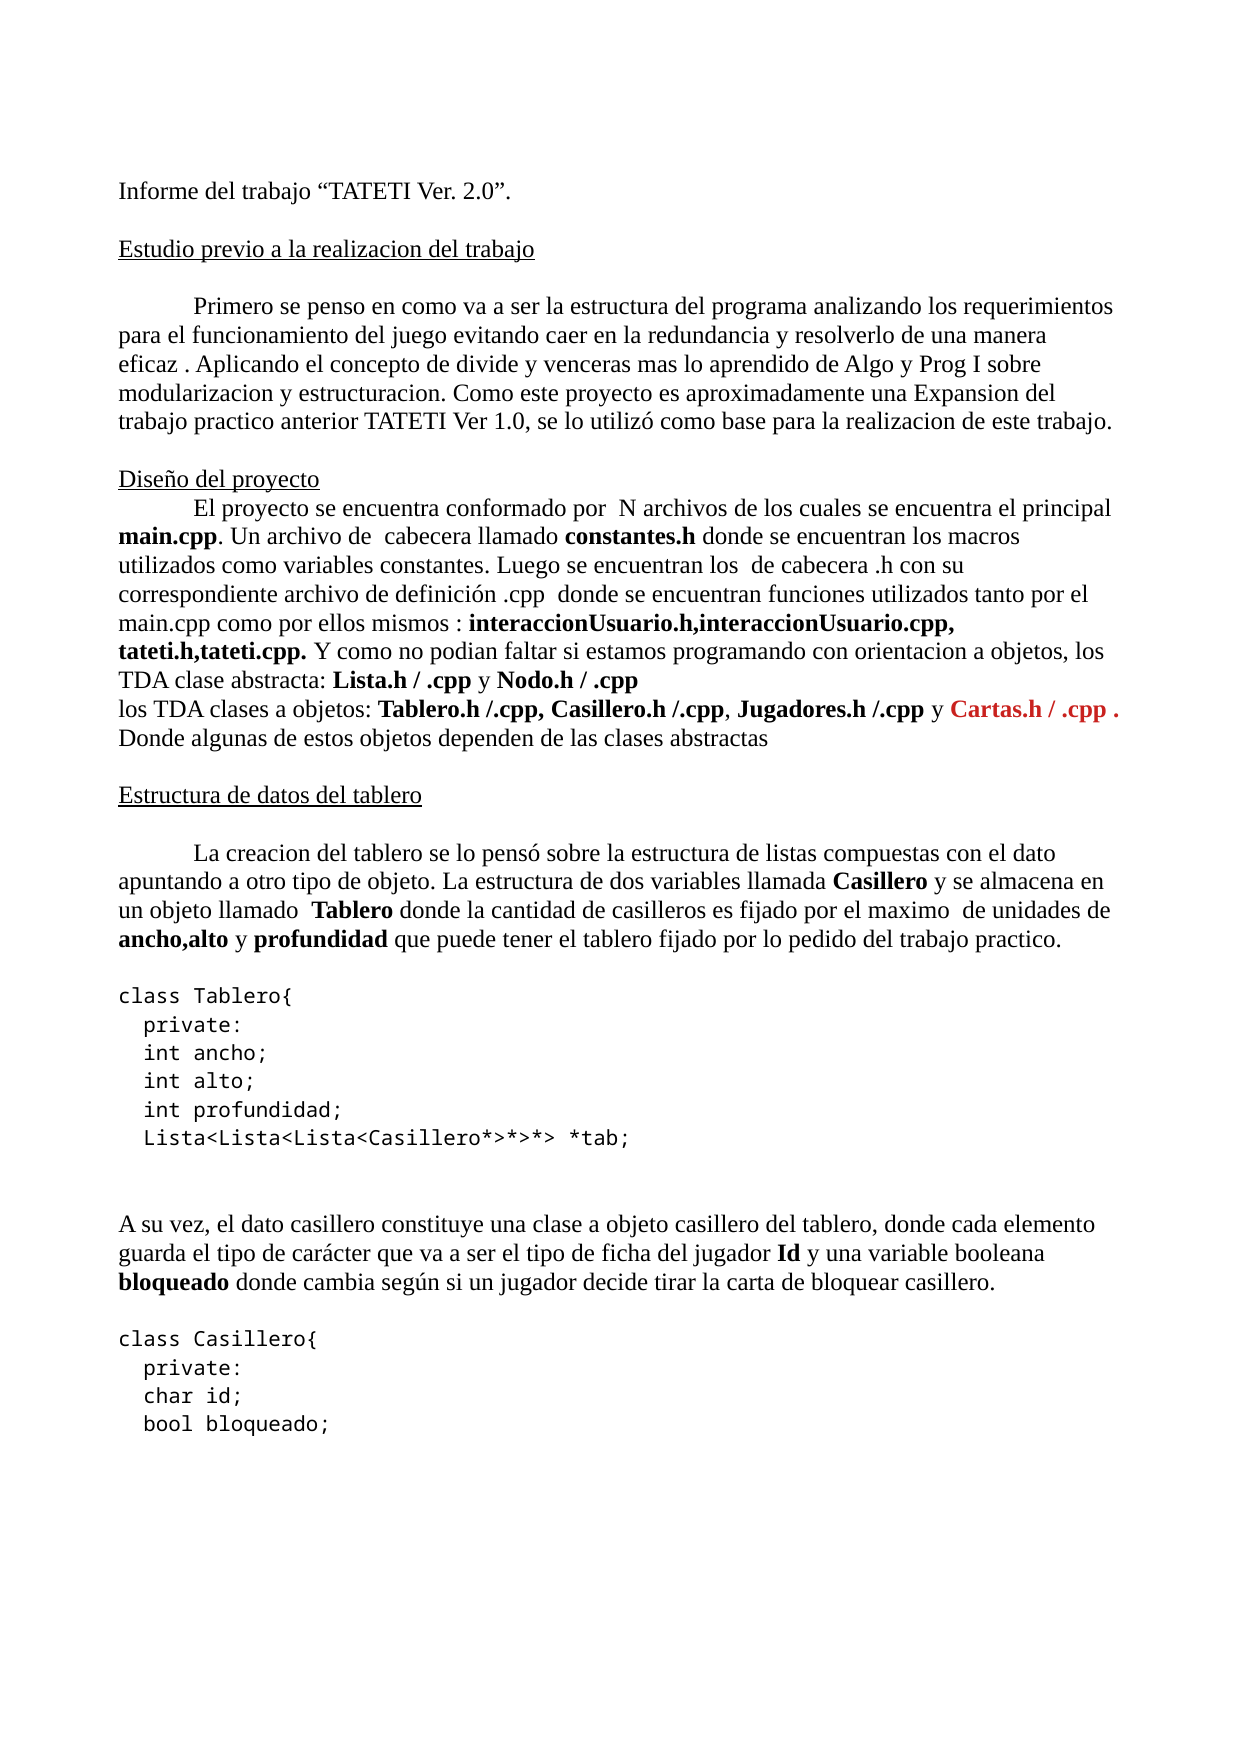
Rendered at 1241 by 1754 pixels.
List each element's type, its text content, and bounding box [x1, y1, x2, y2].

text Lista<Lista<Lista<Casillero*>*>*> *tab; [118, 1123, 1122, 1152]
text class Tablero{ [118, 981, 1122, 1010]
text int alto; [118, 1067, 1122, 1095]
text private: [118, 1353, 1122, 1381]
text Estructura de datos del tablero [118, 780, 1122, 809]
text A su vez, el dato casillero constituye una clase a objeto casillero del tablero, donde cada elemento guarda el tipo de carácter que va a ser el tipo de ficha del jugador Id y una variable booleana bloqueado donde cambia según si un jugador decide tirar la carta de bloquear casillero. [118, 1209, 1122, 1295]
text Donde algunas de estos objetos dependen de las clases abstractas [118, 723, 1122, 751]
text Informe del trabajo “TATETI Ver. 2.0”. [118, 176, 1122, 205]
text Estudio previo a la realizacion del trabajo [118, 234, 1122, 263]
text char id; [118, 1381, 1122, 1409]
text int profundidad; [118, 1095, 1122, 1123]
text bool bloqueado; [118, 1409, 1122, 1438]
text los TDA clases a objetos: Tablero.h /.cpp, Casillero.h /.cpp, Jugadores.h /.cpp y Cartas.h / .cpp . [118, 694, 1122, 723]
text int ancho; [118, 1038, 1122, 1067]
text class Casillero{ [118, 1324, 1122, 1353]
text Primero se penso en como va a ser la estructura del programa analizando los requerimientos para el funcionamiento del juego evitando caer en la redundancia y resolverlo de una manera eficaz . Aplicando el concepto de divide y venceras mas lo aprendido de Algo y Prog I sobre modularizacion y estructuracion. Como este proyecto es aproximadamente una Expansion del trabajo practico anterior TATETI Ver 1.0, se lo utilizó como base para la realizacion de este trabajo. [118, 291, 1122, 435]
text El proyecto se encuentra conformado por N archivos de los cuales se encuentra el principal main.cpp. Un archivo de cabecera llamado constantes.h donde se encuentran los macros utilizados como variables constantes. Luego se encuentran los de cabecera .h con su correspondiente archivo de definición .cpp donde se encuentran funciones utilizados tanto por el main.cpp como por ellos mismos : interaccionUsuario.h,interaccionUsuario.cpp, tateti.h,tateti.cpp. Y como no podian faltar si estamos programando con orientacion a objetos, los TDA clase abstracta: Lista.h / .cpp y Nodo.h / .cpp [118, 493, 1122, 694]
text private: [118, 1010, 1122, 1038]
text La creacion del tablero se lo pensó sobre la estructura de listas compuestas con el dato apuntando a otro tipo de objeto. La estructura de dos variables llamada Casillero y se almacena en un objeto llamado Tablero donde la cantidad de casilleros es fijado por el maximo de unidades de ancho,alto y profundidad que puede tener el tablero fijado por lo pedido del trabajo practico. [118, 838, 1122, 953]
text Diseño del proyecto [118, 464, 1122, 493]
